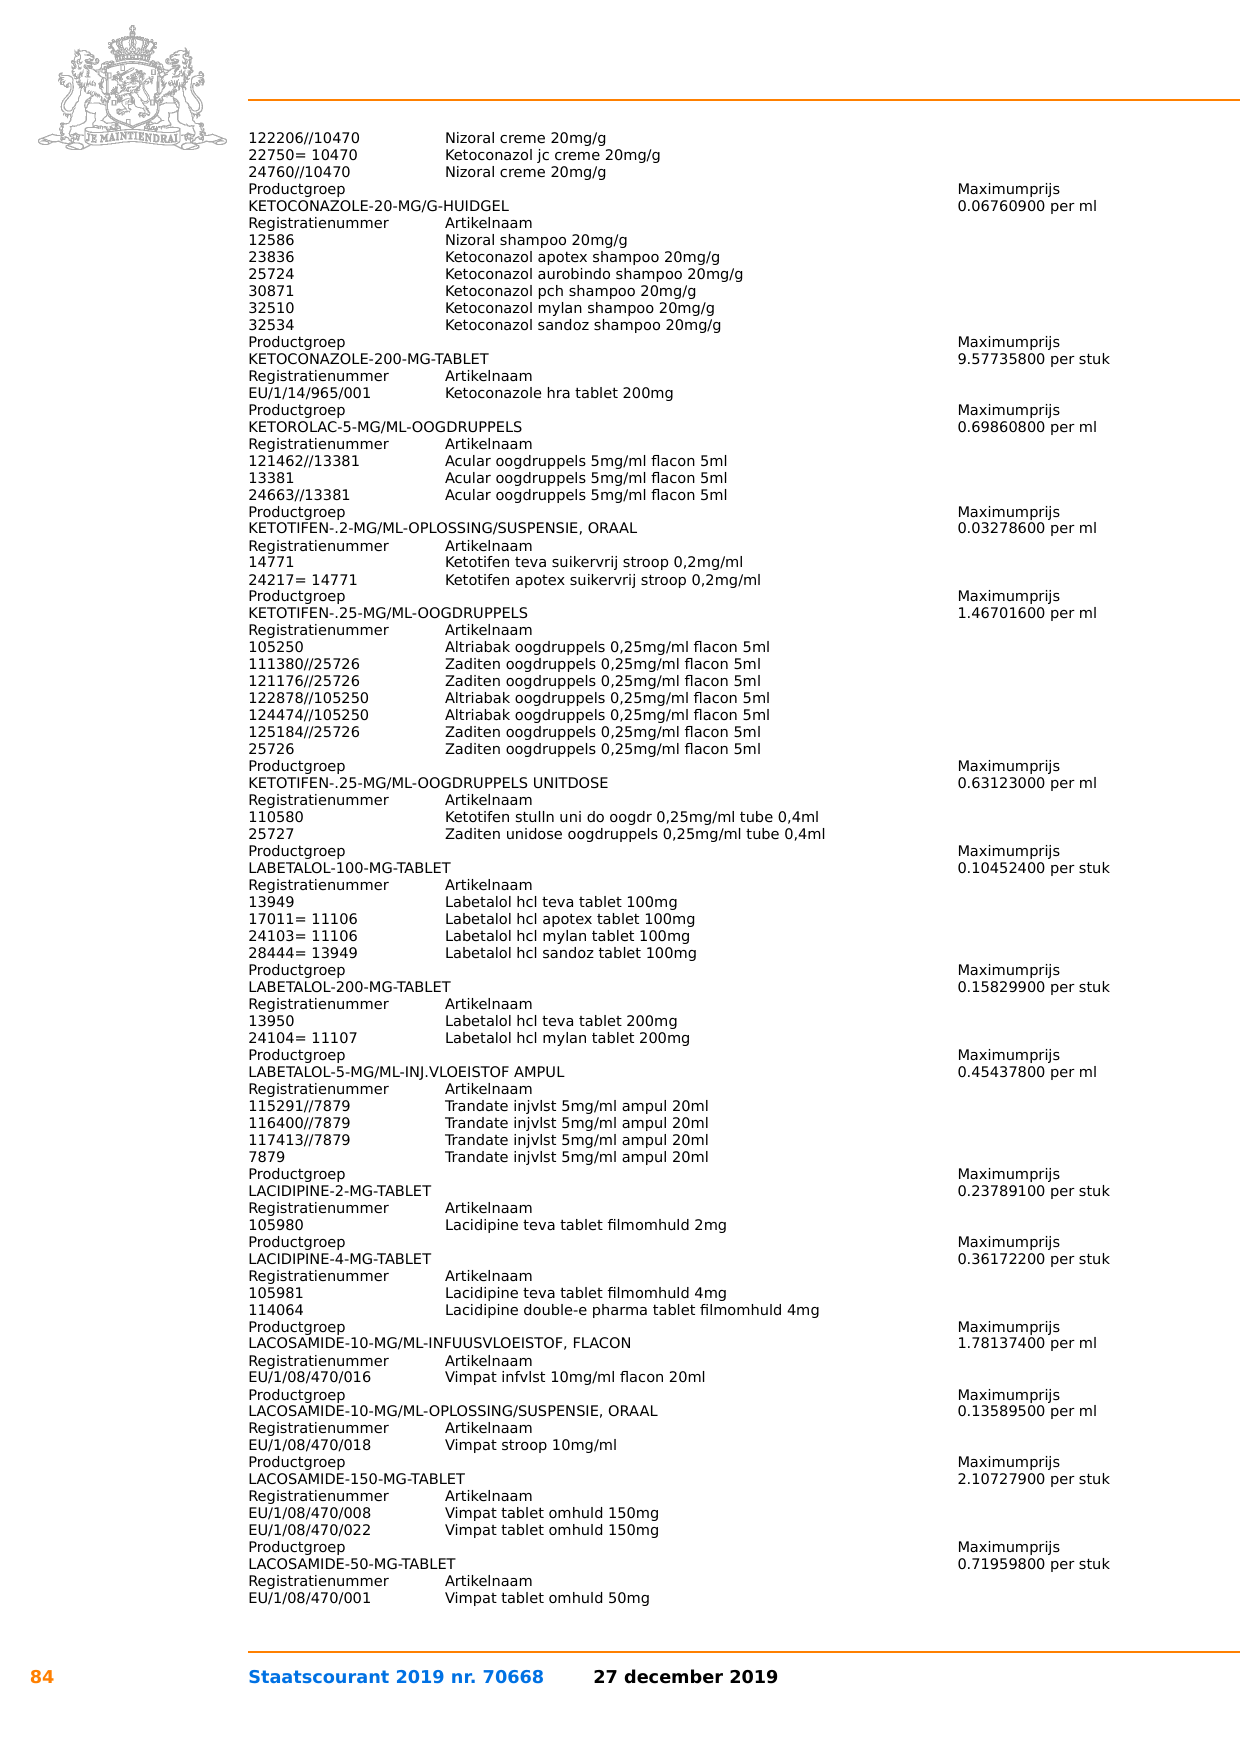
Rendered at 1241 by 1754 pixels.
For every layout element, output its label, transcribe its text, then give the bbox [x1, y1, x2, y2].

table_cell [439, 758, 951, 775]
table_cell Productgroep [248, 402, 439, 418]
table_cell Registratienummer [248, 1268, 439, 1284]
table_cell Artikelnaam [439, 1488, 951, 1505]
table_cell Ketoconazol jc creme 20mg/g [439, 147, 951, 164]
table_cell LABETALOL-5-MG/ML-INJ.VLOEISTOF AMPUL [248, 1064, 951, 1081]
table_cell [951, 1369, 1163, 1386]
table_cell Zaditen oogdruppels 0,25mg/ml flacon 5ml [439, 724, 951, 741]
table_cell Ketotifen teva suikervrij stroop 0,2mg/ml [439, 554, 951, 571]
table_cell Maximumprijs [951, 1166, 1163, 1183]
table_cell Artikelnaam [439, 877, 951, 894]
table_cell [951, 809, 1163, 826]
table_cell Artikelnaam [439, 1081, 951, 1098]
table_cell 122878//105250 [248, 690, 439, 707]
table_cell Artikelnaam [439, 1573, 951, 1590]
table_cell Maximumprijs [951, 402, 1163, 418]
table_cell 105980 [248, 1217, 439, 1233]
table_cell EU/1/08/470/001 [248, 1590, 439, 1607]
table_cell Acular oogdruppels 5mg/ml flacon 5ml [439, 486, 951, 503]
table_cell EU/1/08/470/022 [248, 1522, 439, 1539]
table_cell 9.57735800 per stuk [951, 351, 1163, 368]
table_cell 124474//105250 [248, 707, 439, 724]
table_cell Artikelnaam [439, 1420, 951, 1437]
table_cell 13949 [248, 894, 439, 911]
table_cell LABETALOL-200-MG-TABLET [248, 979, 951, 996]
table_cell [439, 504, 951, 520]
table_cell KETOTIFEN-.2-MG/ML-OPLOSSING/SUSPENSIE, ORAAL [248, 520, 951, 537]
table_cell Productgroep [248, 1539, 439, 1556]
table_cell [951, 283, 1163, 300]
table_cell [951, 1505, 1163, 1522]
table_cell Labetalol hcl teva tablet 200mg [439, 1013, 951, 1030]
table_cell [439, 181, 951, 198]
table_cell [951, 538, 1163, 554]
table_cell Nizoral creme 20mg/g [439, 130, 951, 147]
table_cell Altriabak oogdruppels 0,25mg/ml flacon 5ml [439, 690, 951, 707]
table_cell [951, 707, 1163, 724]
table_cell [951, 656, 1163, 673]
table_cell 0.71959800 per stuk [951, 1556, 1163, 1573]
table_cell [951, 1590, 1163, 1607]
table_cell EU/1/08/470/016 [248, 1369, 439, 1386]
table_cell 1.78137400 per ml [951, 1335, 1163, 1352]
table_cell [951, 690, 1163, 707]
table_cell [439, 1539, 951, 1556]
table_cell 23836 [248, 249, 439, 266]
table_cell [439, 334, 951, 351]
table_cell 0.45437800 per ml [951, 1064, 1163, 1081]
table_cell 0.10452400 per stuk [951, 860, 1163, 877]
table_cell Registratienummer [248, 1420, 439, 1437]
table_cell [951, 1488, 1163, 1505]
table_cell [951, 571, 1163, 588]
table_cell Zaditen oogdruppels 0,25mg/ml flacon 5ml [439, 673, 951, 690]
table_cell Lacidipine teva tablet filmomhuld 2mg [439, 1217, 951, 1233]
table_cell 25726 [248, 741, 439, 758]
table_cell EU/1/08/470/018 [248, 1437, 439, 1454]
table_cell 22750= 10470 [248, 147, 439, 164]
table_cell [951, 945, 1163, 962]
table_cell [951, 724, 1163, 741]
table_cell Artikelnaam [439, 368, 951, 384]
table_cell [951, 894, 1163, 911]
table_cell LACOSAMIDE-10-MG/ML-INFUUSVLOEISTOF, FLACON [248, 1335, 951, 1352]
table_cell [951, 826, 1163, 843]
table_cell 12586 [248, 232, 439, 249]
table_cell [951, 1353, 1163, 1369]
table_cell Artikelnaam [439, 1268, 951, 1284]
table_cell 114064 [248, 1301, 439, 1318]
table_cell [951, 1013, 1163, 1030]
table_cell Productgroep [248, 181, 439, 198]
table_cell [439, 1386, 951, 1403]
table_cell Lacidipine teva tablet filmomhuld 4mg [439, 1285, 951, 1301]
table_cell Registratienummer [248, 1200, 439, 1217]
table_cell Maximumprijs [951, 1234, 1163, 1251]
table_cell Registratienummer [248, 1353, 439, 1369]
table_cell Vimpat infvlst 10mg/ml flacon 20ml [439, 1369, 951, 1386]
table_cell LACIDIPINE-2-MG-TABLET [248, 1183, 951, 1199]
table_cell Maximumprijs [951, 1454, 1163, 1471]
table_cell Zaditen oogdruppels 0,25mg/ml flacon 5ml [439, 741, 951, 758]
table_cell Productgroep [248, 758, 439, 775]
table_cell [951, 470, 1163, 486]
table_cell 1.46701600 per ml [951, 605, 1163, 622]
table_cell Registratienummer [248, 436, 439, 452]
table_cell [951, 1217, 1163, 1233]
table_cell 0.13589500 per ml [951, 1403, 1163, 1420]
table_cell Productgroep [248, 504, 439, 520]
table_cell Ketoconazol pch shampoo 20mg/g [439, 283, 951, 300]
table_cell [951, 673, 1163, 690]
table_cell [951, 1268, 1163, 1284]
table_cell Maximumprijs [951, 181, 1163, 198]
table_cell 0.36172200 per stuk [951, 1251, 1163, 1267]
table_cell 105981 [248, 1285, 439, 1301]
table_cell 121176//25726 [248, 673, 439, 690]
table_cell [951, 1522, 1163, 1539]
table_cell Maximumprijs [951, 1047, 1163, 1064]
table_cell Nizoral creme 20mg/g [439, 164, 951, 181]
table_cell 2.10727900 per stuk [951, 1471, 1163, 1488]
table_cell Maximumprijs [951, 504, 1163, 520]
table_cell KETOTIFEN-.25-MG/ML-OOGDRUPPELS [248, 605, 951, 622]
table_cell 115291//7879 [248, 1098, 439, 1115]
table_cell Registratienummer [248, 1573, 439, 1590]
table_cell 32534 [248, 317, 439, 334]
table_cell Altriabak oogdruppels 0,25mg/ml flacon 5ml [439, 639, 951, 656]
table_cell Productgroep [248, 1319, 439, 1335]
table_cell LACOSAMIDE-150-MG-TABLET [248, 1471, 951, 1488]
table_cell 0.15829900 per stuk [951, 979, 1163, 996]
table_cell Productgroep [248, 1234, 439, 1251]
table_cell [951, 1437, 1163, 1454]
table_cell Registratienummer [248, 996, 439, 1013]
table_cell [951, 130, 1163, 147]
table_cell KETOTIFEN-.25-MG/ML-OOGDRUPPELS UNITDOSE [248, 775, 951, 792]
table_cell Trandate injvlst 5mg/ml ampul 20ml [439, 1115, 951, 1132]
table_cell Registratienummer [248, 792, 439, 809]
table_cell [439, 1454, 951, 1471]
table_cell [951, 1132, 1163, 1149]
table_cell [951, 996, 1163, 1013]
table_cell KETOROLAC-5-MG/ML-OOGDRUPPELS [248, 419, 951, 436]
table_cell 14771 [248, 554, 439, 571]
table_cell Registratienummer [248, 622, 439, 639]
table_cell [951, 368, 1163, 384]
table_cell 13950 [248, 1013, 439, 1030]
table_cell [951, 1098, 1163, 1115]
table_cell Lacidipine double-e pharma tablet filmomhuld 4mg [439, 1301, 951, 1318]
table_cell Maximumprijs [951, 843, 1163, 860]
table_cell LACOSAMIDE-50-MG-TABLET [248, 1556, 951, 1573]
table_cell KETOCONAZOLE-20-MG/G-HUIDGEL [248, 198, 951, 215]
table_cell Altriabak oogdruppels 0,25mg/ml flacon 5ml [439, 707, 951, 724]
table_cell [951, 249, 1163, 266]
table_cell KETOCONAZOLE-200-MG-TABLET [248, 351, 951, 368]
table_cell 122206//10470 [248, 130, 439, 147]
table_cell [951, 232, 1163, 249]
table_cell 0.23789100 per stuk [951, 1183, 1163, 1199]
table_cell 25724 [248, 266, 439, 283]
table_cell Productgroep [248, 588, 439, 605]
table_cell [951, 317, 1163, 334]
table_cell [951, 792, 1163, 809]
table_cell Ketoconazol aurobindo shampoo 20mg/g [439, 266, 951, 283]
table_cell [951, 1200, 1163, 1217]
table_cell Vimpat tablet omhuld 150mg [439, 1522, 951, 1539]
table_cell [951, 1149, 1163, 1166]
table_cell [439, 588, 951, 605]
table_cell [951, 554, 1163, 571]
table_cell Zaditen oogdruppels 0,25mg/ml flacon 5ml [439, 656, 951, 673]
table_cell LACOSAMIDE-10-MG/ML-OPLOSSING/SUSPENSIE, ORAAL [248, 1403, 951, 1420]
table_cell 105250 [248, 639, 439, 656]
table_cell [951, 486, 1163, 503]
table_cell [951, 1573, 1163, 1590]
table_cell Productgroep [248, 1386, 439, 1403]
table_cell [951, 436, 1163, 452]
table_cell [951, 928, 1163, 945]
table_cell Artikelnaam [439, 792, 951, 809]
table_cell Trandate injvlst 5mg/ml ampul 20ml [439, 1098, 951, 1115]
table_cell Productgroep [248, 334, 439, 351]
table_cell Labetalol hcl apotex tablet 100mg [439, 911, 951, 928]
table_cell 0.63123000 per ml [951, 775, 1163, 792]
table_cell Labetalol hcl mylan tablet 200mg [439, 1030, 951, 1047]
table_cell Ketoconazole hra tablet 200mg [439, 385, 951, 402]
table_cell 110580 [248, 809, 439, 826]
table_cell Vimpat tablet omhuld 150mg [439, 1505, 951, 1522]
table_cell [439, 1234, 951, 1251]
table_cell [951, 1285, 1163, 1301]
table_cell [951, 741, 1163, 758]
table_cell 0.06760900 per ml [951, 198, 1163, 215]
table_cell Productgroep [248, 1454, 439, 1471]
table_cell Artikelnaam [439, 622, 951, 639]
table_cell [951, 911, 1163, 928]
table_cell 117413//7879 [248, 1132, 439, 1149]
table_cell Trandate injvlst 5mg/ml ampul 20ml [439, 1149, 951, 1166]
table_cell Labetalol hcl teva tablet 100mg [439, 894, 951, 911]
table_cell Acular oogdruppels 5mg/ml flacon 5ml [439, 470, 951, 486]
table_cell Productgroep [248, 1047, 439, 1064]
table_cell Ketotifen apotex suikervrij stroop 0,2mg/ml [439, 571, 951, 588]
table_cell [951, 385, 1163, 402]
table_cell [951, 453, 1163, 469]
table_cell Nizoral shampoo 20mg/g [439, 232, 951, 249]
table_cell [951, 1301, 1163, 1318]
table_cell [951, 1081, 1163, 1098]
table_cell [951, 147, 1163, 164]
table_cell 17011= 11106 [248, 911, 439, 928]
table_cell EU/1/08/470/008 [248, 1505, 439, 1522]
table_cell [951, 300, 1163, 317]
table_cell [439, 1319, 951, 1335]
table_cell 24103= 11106 [248, 928, 439, 945]
table_cell 0.69860800 per ml [951, 419, 1163, 436]
table_cell Registratienummer [248, 538, 439, 554]
table_cell Labetalol hcl sandoz tablet 100mg [439, 945, 951, 962]
table_cell 24760//10470 [248, 164, 439, 181]
table_cell Vimpat stroop 10mg/ml [439, 1437, 951, 1454]
table_cell Maximumprijs [951, 1539, 1163, 1556]
table_cell 25727 [248, 826, 439, 843]
table_cell [439, 1047, 951, 1064]
table_cell 0.03278600 per ml [951, 520, 1163, 537]
table_cell [951, 215, 1163, 232]
table_cell Artikelnaam [439, 436, 951, 452]
table_cell [439, 1166, 951, 1183]
table_cell Ketoconazol mylan shampoo 20mg/g [439, 300, 951, 317]
picture [38, 25, 227, 150]
table_cell 125184//25726 [248, 724, 439, 741]
table_cell Productgroep [248, 1166, 439, 1183]
table_cell Artikelnaam [439, 996, 951, 1013]
table_cell Vimpat tablet omhuld 50mg [439, 1590, 951, 1607]
table_cell Ketoconazol apotex shampoo 20mg/g [439, 249, 951, 266]
table_cell LACIDIPINE-4-MG-TABLET [248, 1251, 951, 1267]
table_cell EU/1/14/965/001 [248, 385, 439, 402]
table_cell 24104= 11107 [248, 1030, 439, 1047]
table_cell Maximumprijs [951, 1319, 1163, 1335]
table_cell Artikelnaam [439, 1353, 951, 1369]
table_cell [951, 266, 1163, 283]
table_cell Artikelnaam [439, 1200, 951, 1217]
table_cell [951, 639, 1163, 656]
table_cell [951, 164, 1163, 181]
table_cell 24663//13381 [248, 486, 439, 503]
table_cell [951, 622, 1163, 639]
table_cell [951, 1115, 1163, 1132]
table_cell 24217= 14771 [248, 571, 439, 588]
table_cell 32510 [248, 300, 439, 317]
table_cell Maximumprijs [951, 962, 1163, 979]
table_cell Artikelnaam [439, 215, 951, 232]
table_cell Maximumprijs [951, 758, 1163, 775]
table_cell Acular oogdruppels 5mg/ml flacon 5ml [439, 453, 951, 469]
table_cell [951, 1420, 1163, 1437]
table_cell Zaditen unidose oogdruppels 0,25mg/ml tube 0,4ml [439, 826, 951, 843]
table_cell [439, 843, 951, 860]
table_cell LABETALOL-100-MG-TABLET [248, 860, 951, 877]
table_cell 121462//13381 [248, 453, 439, 469]
table_cell 30871 [248, 283, 439, 300]
table_cell Labetalol hcl mylan tablet 100mg [439, 928, 951, 945]
table_cell Ketotifen stulln uni do oogdr 0,25mg/ml tube 0,4ml [439, 809, 951, 826]
table_cell Registratienummer [248, 877, 439, 894]
table_cell [951, 877, 1163, 894]
table_cell [439, 402, 951, 418]
table_cell 111380//25726 [248, 656, 439, 673]
table_cell [951, 1030, 1163, 1047]
table_cell 7879 [248, 1149, 439, 1166]
table_cell Productgroep [248, 962, 439, 979]
table_cell Maximumprijs [951, 334, 1163, 351]
table_cell Maximumprijs [951, 1386, 1163, 1403]
table_cell 116400//7879 [248, 1115, 439, 1132]
table_cell 13381 [248, 470, 439, 486]
table_cell Registratienummer [248, 1488, 439, 1505]
table_cell Maximumprijs [951, 588, 1163, 605]
table_cell Registratienummer [248, 215, 439, 232]
table_cell Artikelnaam [439, 538, 951, 554]
table_cell 28444= 13949 [248, 945, 439, 962]
table_cell Registratienummer [248, 1081, 439, 1098]
table_cell Registratienummer [248, 368, 439, 384]
table_cell Ketoconazol sandoz shampoo 20mg/g [439, 317, 951, 334]
table_cell [439, 962, 951, 979]
table_cell Productgroep [248, 843, 439, 860]
table_cell Trandate injvlst 5mg/ml ampul 20ml [439, 1132, 951, 1149]
